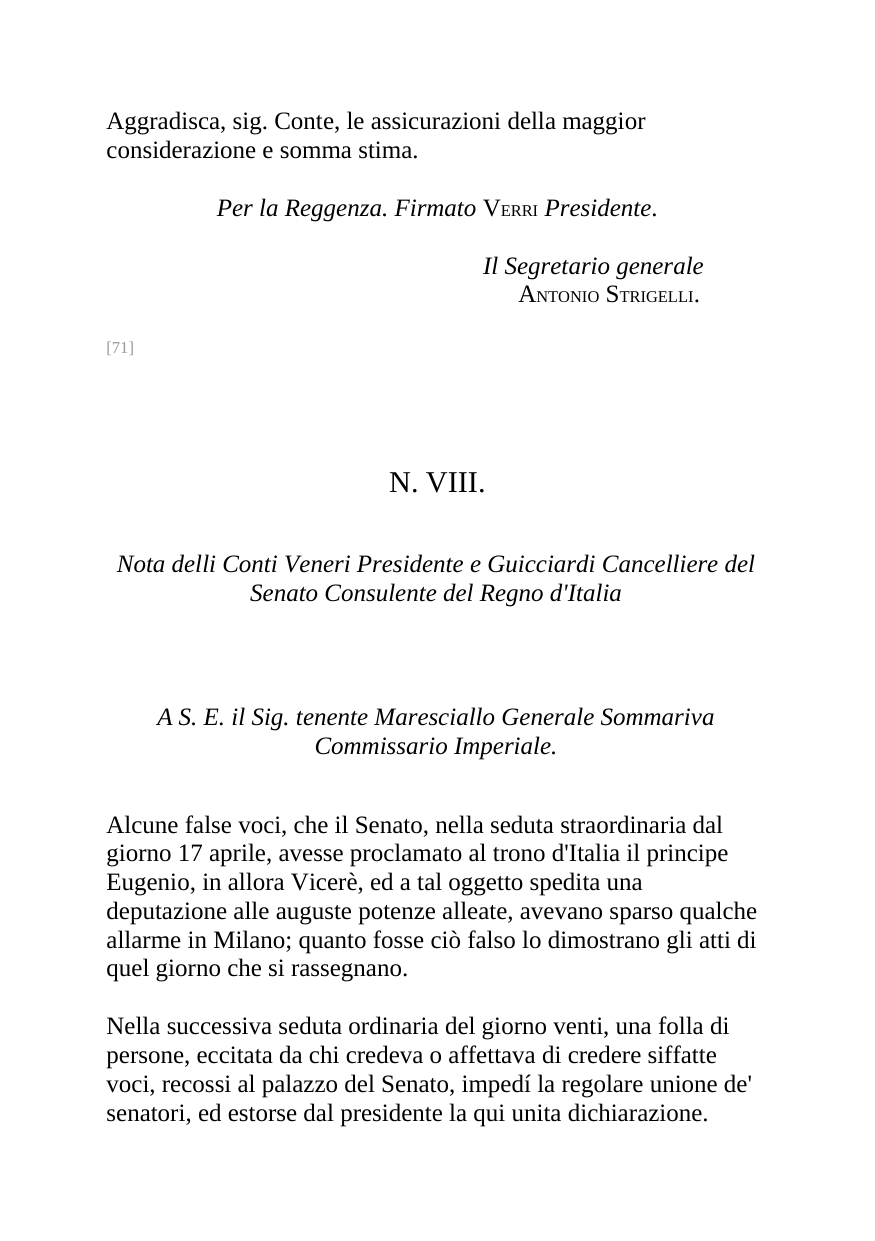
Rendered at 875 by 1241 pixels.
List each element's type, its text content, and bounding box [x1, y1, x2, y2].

text Per la Reggenza. Firmato Verri Presidente. [106, 193, 768, 222]
subtitle N. VIII. [106, 464, 768, 499]
text Il Segretario generale Antonio Strigelli. [106, 251, 706, 308]
text Aggradisca, sig. Conte, le assicurazioni della maggior considerazione e somma stima. [106, 106, 768, 164]
text Nella successiva seduta ordinaria del giorno venti, una folla di persone, eccitata da chi credeva o affettava di credere siffatte voci, recossi al palazzo del Senato, impedí la regolare unione de' senatori, ed estorse dal presidente la qui unita dichiarazione. [106, 1011, 768, 1126]
text Alcune false voci, che il Senato, nella seduta straordinaria dal giorno 17 aprile, avesse proclamato al trono d'Italia il principe Eugenio, in allora Vicerè, ed a tal oggetto spedita una deputazione alle auguste potenze alleate, avevano sparso qualche allarme in Milano; quanto fosse ciò falso lo dimostrano gli atti di quel giorno che si rassegnano. [106, 810, 768, 982]
text Nota delli Conti Veneri Presidente e Guicciardi Cancelliere del Senato Consulente del Regno d'Italia [106, 549, 768, 607]
text [71] [106, 337, 768, 357]
text A S. E. il Sig. tenente Maresciallo Generale Sommariva Commissario Imperiale. [106, 702, 768, 760]
